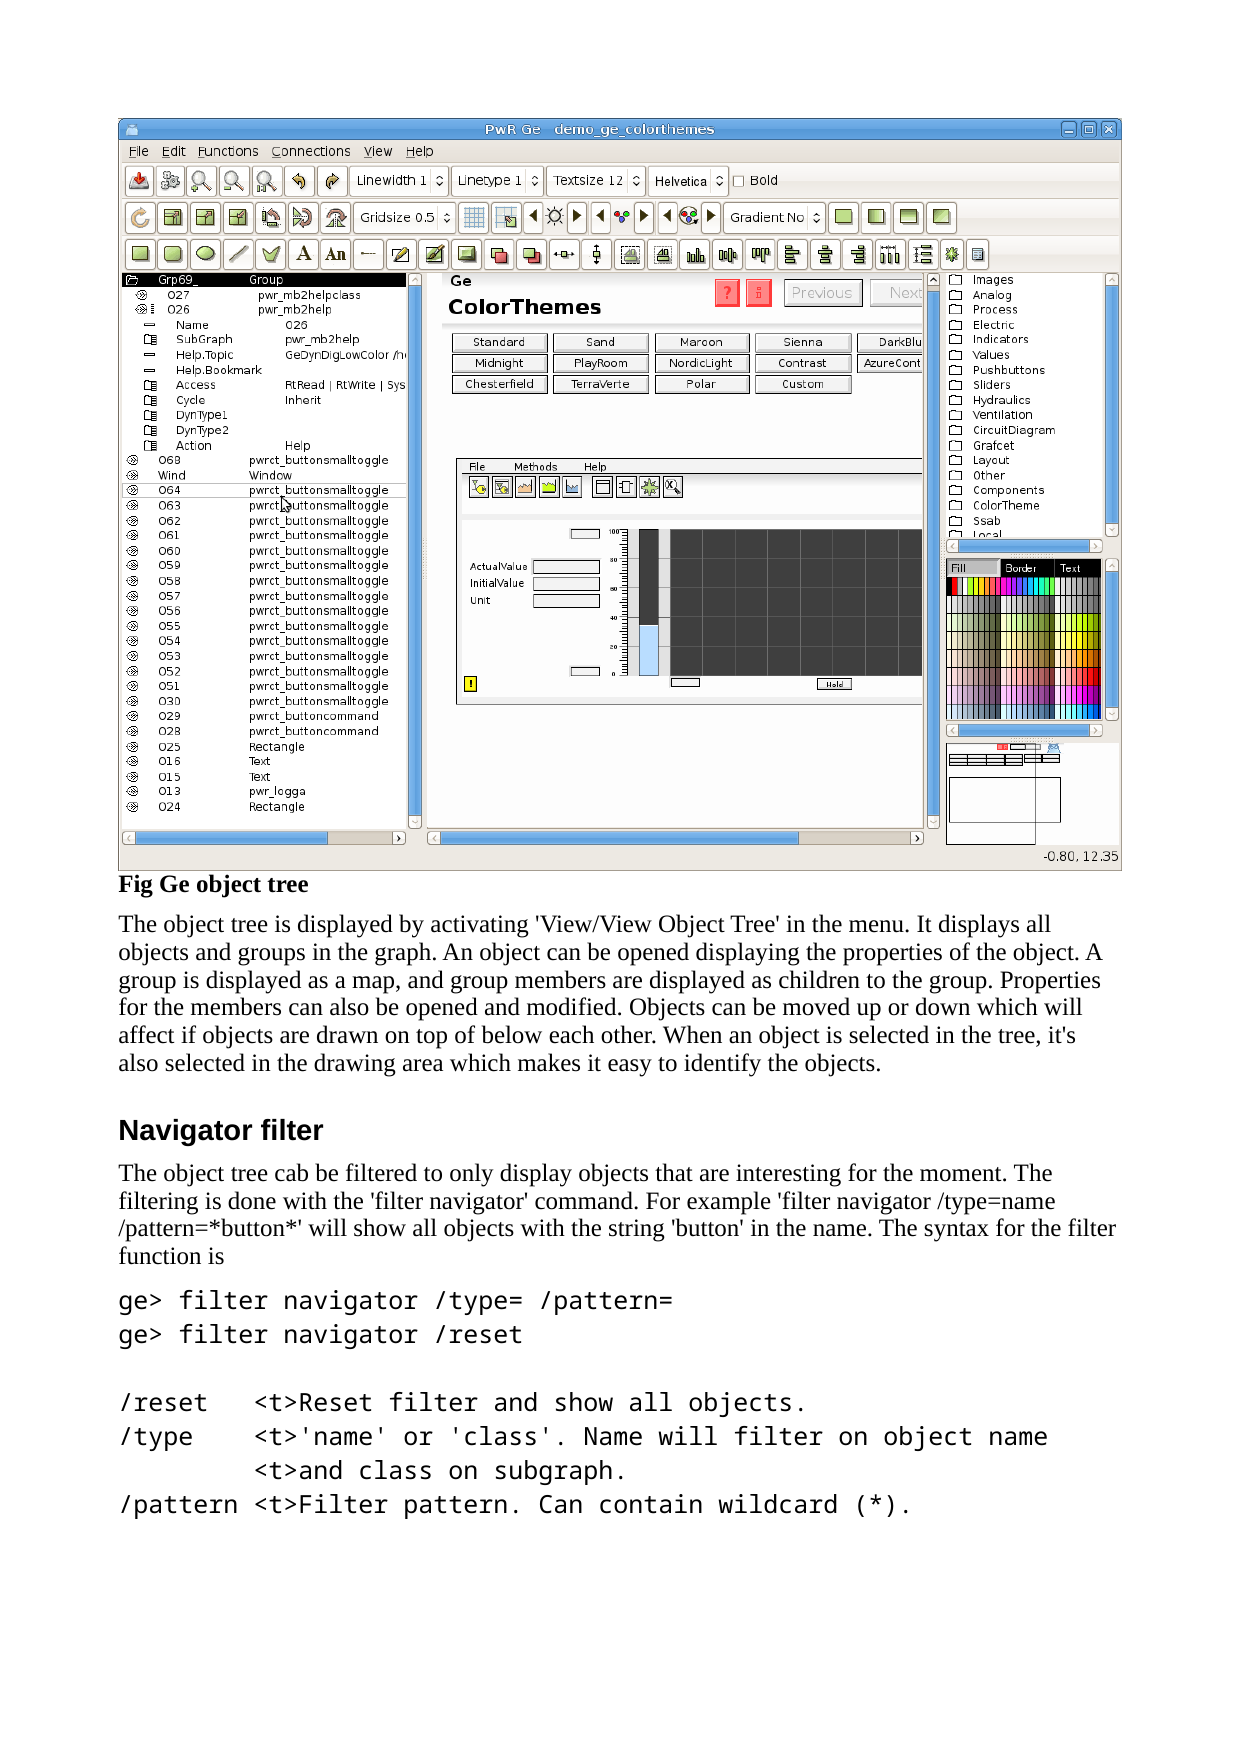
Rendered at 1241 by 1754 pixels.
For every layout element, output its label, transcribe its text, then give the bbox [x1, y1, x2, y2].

picture [118, 118, 1122, 871]
text Fig Ge object tree [118, 871, 1122, 898]
text /pattern <t>Filter pattern. Can contain wildcard (*). [118, 1487, 1122, 1521]
text ge> filter navigator /reset [118, 1317, 1122, 1351]
text ge> filter navigator /type= /pattern= [118, 1282, 1122, 1317]
text /type <t>'name' or 'class'. Name will filter on object name [118, 1419, 1122, 1453]
text /reset <t>Reset filter and show all objects. [118, 1385, 1122, 1419]
subtitle Navigator filter [118, 1114, 1122, 1147]
text The object tree cab be filtered to only display objects that are interesting for the moment. The filtering is done with the 'filter navigator' command. For example 'filter navigator /type=name /pattern=*button*' will show all objects with the string 'button' in the name. The syntax for the filter function is [118, 1159, 1122, 1270]
text The object tree is displayed by activating 'View/View Object Tree' in the menu. It displays all objects and groups in the graph. An object can be opened displaying the properties of the object. A group is displayed as a map, and group members are displayed as children to the group. Properties for the members can also be opened and modified. Objects can be moved up or down which will affect if objects are drawn on top of below each other. When an object is selected in the tree, it's also selected in the drawing area which makes it easy to identify the objects. [118, 910, 1122, 1077]
text <t>and class on subgraph. [118, 1453, 1122, 1487]
